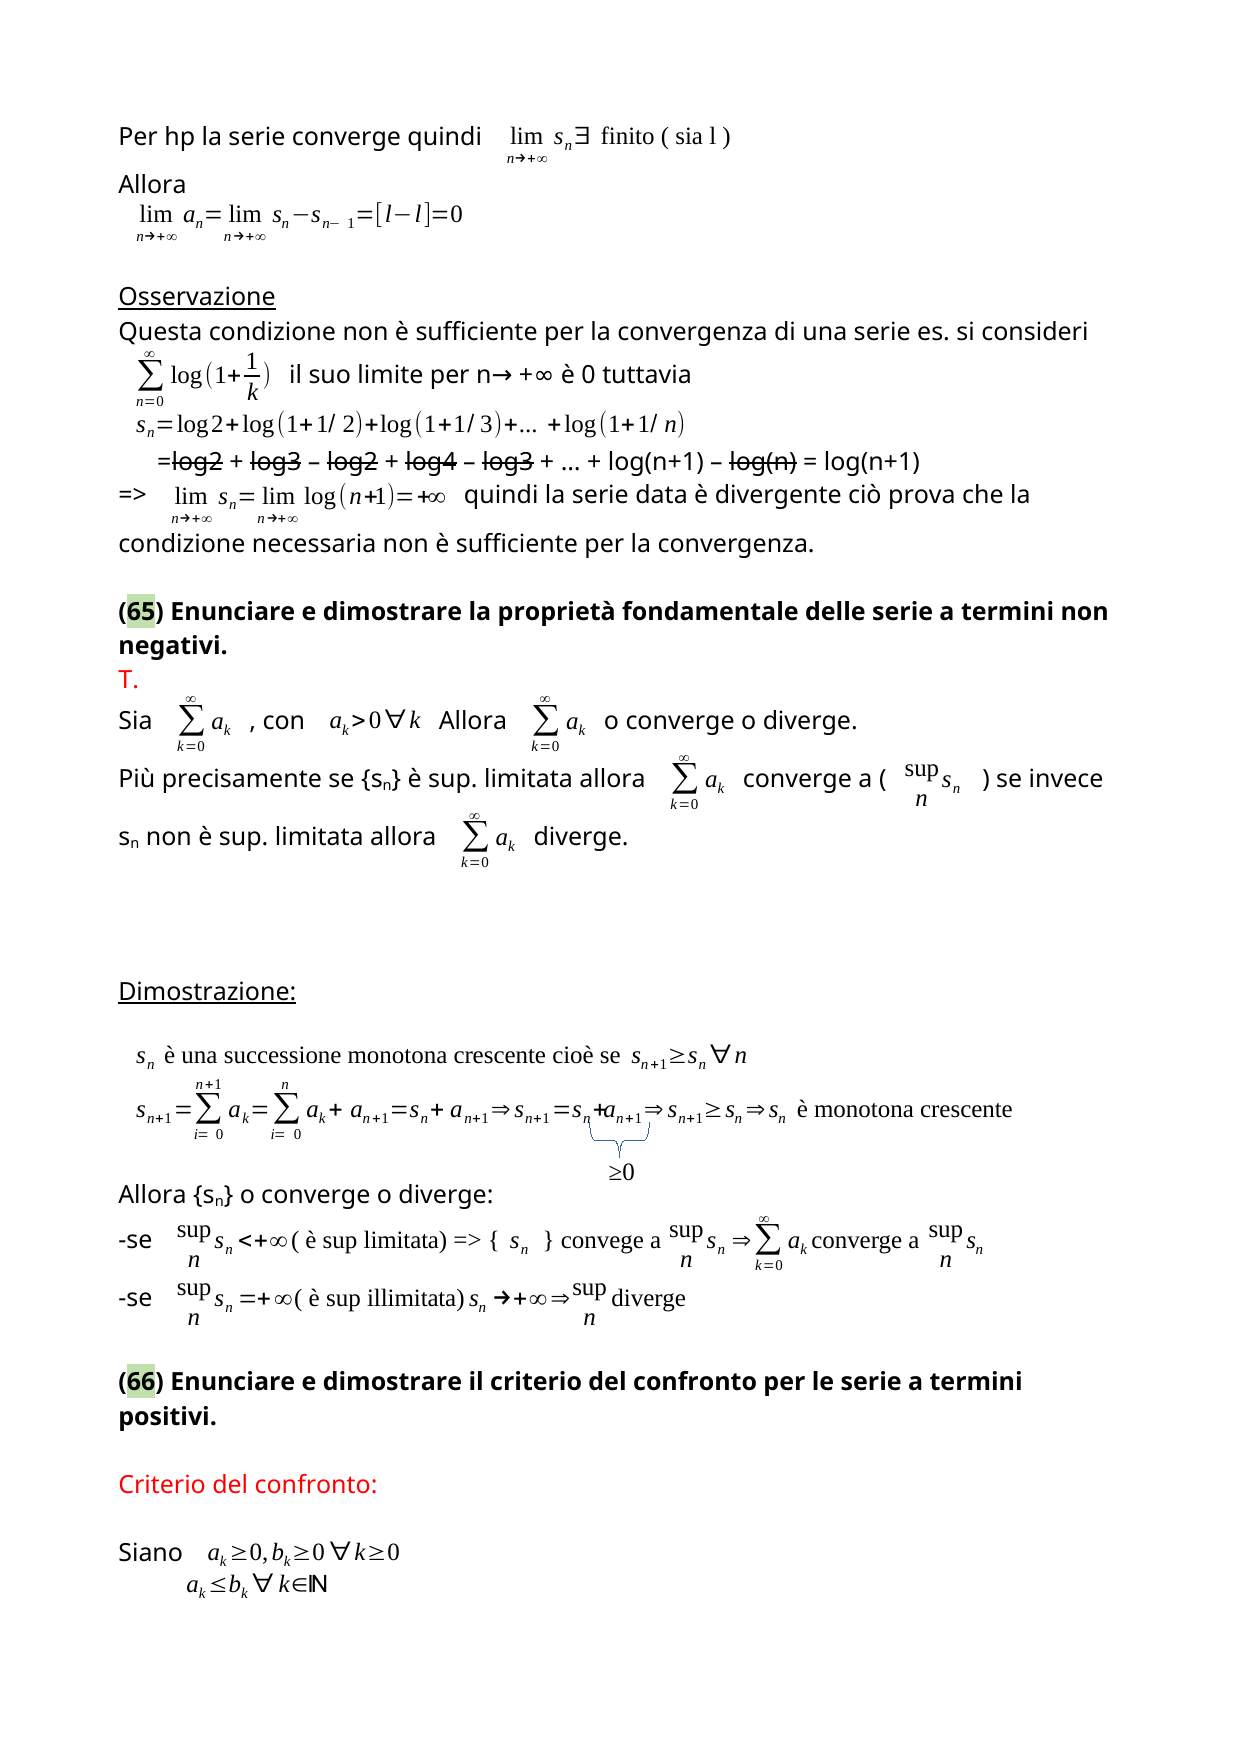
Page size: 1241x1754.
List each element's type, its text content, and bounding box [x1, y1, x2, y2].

text T. [118, 662, 1122, 696]
text Più precisamente se {sn} è sup. limitata allora converge a () se invece sn non è sup. limitata allora diverge. [118, 754, 1122, 871]
text => quindi la serie data è divergente ciò prova che la condizione necessaria non è sufficiente per la convergenza. [118, 477, 1122, 560]
text Questa condizione non è sufficiente per la convergenza di una serie es. si consideri [118, 313, 1122, 347]
text Allora [118, 167, 1122, 201]
text Criterio del confronto: [118, 1466, 1122, 1500]
text Siano [118, 1534, 1122, 1570]
text Dimostrazione: [118, 973, 1122, 1007]
text -se [118, 1211, 1122, 1273]
text Osservazione [118, 279, 1122, 313]
text Sia , con Allora o converge o diverge. [118, 696, 1122, 754]
text -se [118, 1273, 1122, 1330]
text Allora {sn} o converge o diverge: [118, 1177, 1122, 1211]
text Per hp la serie converge quindi [118, 118, 1122, 167]
text =log2 + log3 – log2 + log4 – log3 + … + log(n+1) – log(n) = log(n+1) [118, 443, 1122, 477]
text (66) Enunciare e dimostrare il criterio del confronto per le serie a termini positivi. [118, 1364, 1122, 1432]
text (65) Enunciare e dimostrare la proprietà fondamentale delle serie a termini non negativi. [118, 594, 1122, 662]
text il suo limite per n→ +∞ è 0 tuttavia [118, 347, 1122, 409]
